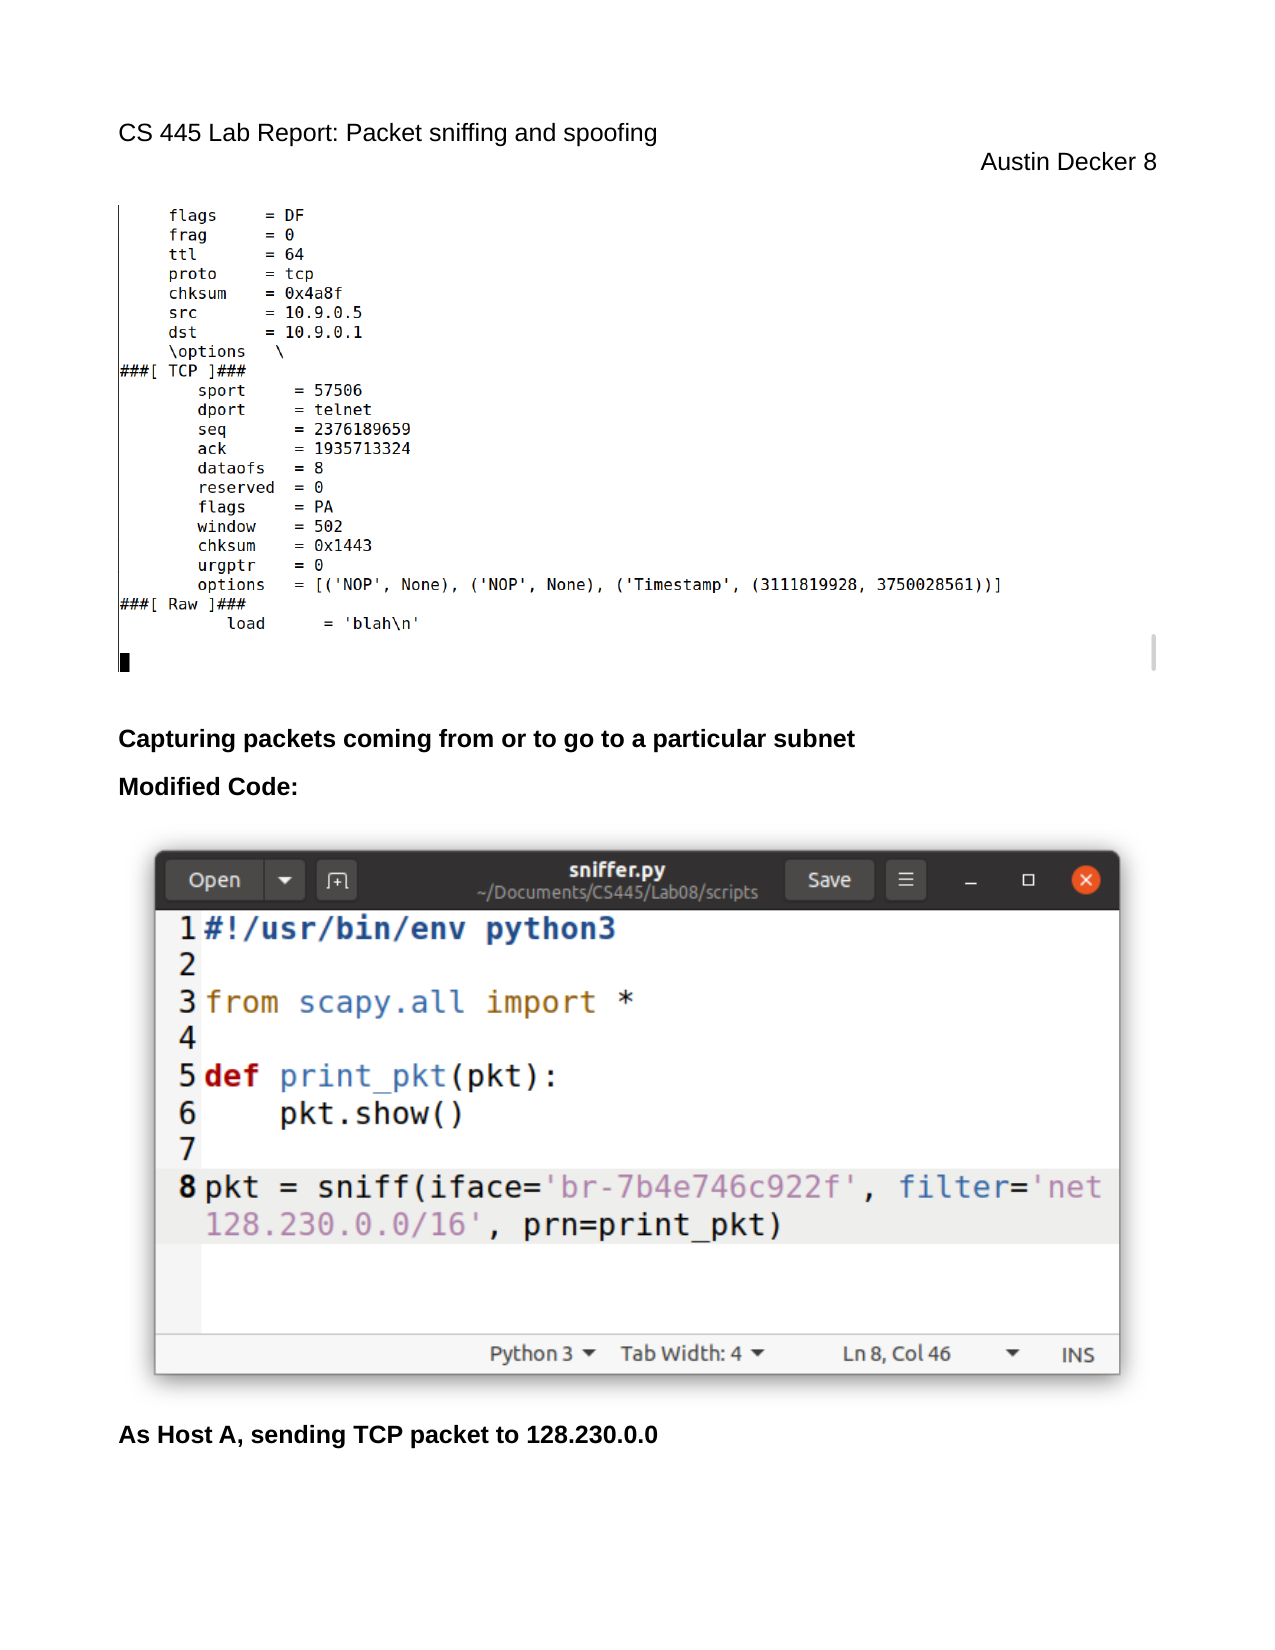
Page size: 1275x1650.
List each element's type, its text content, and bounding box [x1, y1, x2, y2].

text As Host A, sending TCP packet to 128.230.0.0 [118, 1416, 1157, 1448]
text Capturing packets coming from or to go to a particular subnet [118, 724, 1157, 753]
text Modified Code: [118, 771, 1157, 800]
picture [118, 205, 1157, 672]
picture [118, 819, 1157, 1416]
